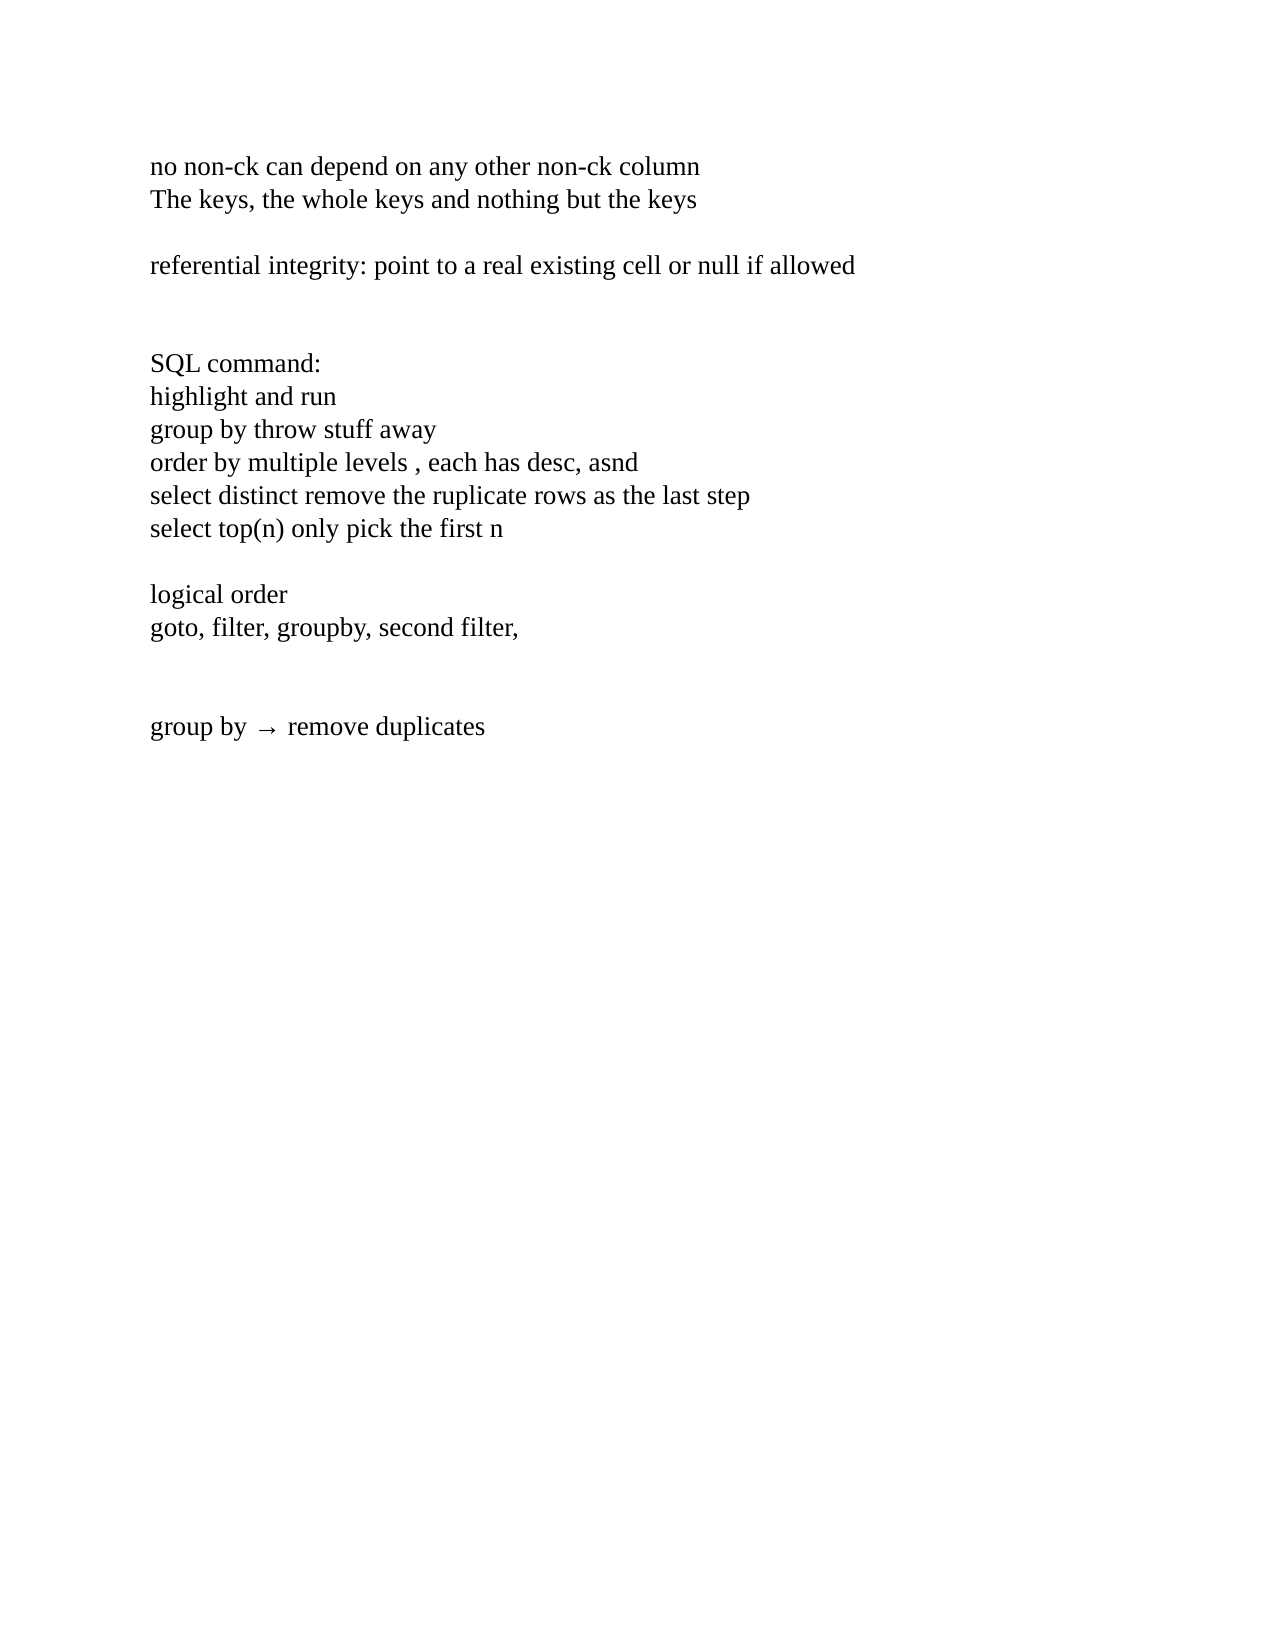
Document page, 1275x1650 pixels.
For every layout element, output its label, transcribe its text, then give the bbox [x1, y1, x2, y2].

text goto, filter, groupby, second filter, [150, 611, 1125, 642]
text group by → remove duplicates [150, 709, 1125, 741]
text The keys, the whole keys and nothing but the keys [150, 183, 1125, 214]
text no non-ck can depend on any other non-ck column [150, 150, 1125, 181]
text logical order [150, 578, 1125, 609]
text order by multiple levels , each has desc, asnd [150, 446, 1125, 477]
text select distinct remove the ruplicate rows as the last step [150, 479, 1125, 510]
text referential integrity: point to a real existing cell or null if allowed [150, 249, 1125, 280]
text highlight and run [150, 380, 1125, 412]
text select top(n) only pick the first n [150, 512, 1125, 543]
text SQL command: [150, 347, 1125, 379]
text group by throw stuff away [150, 413, 1125, 444]
